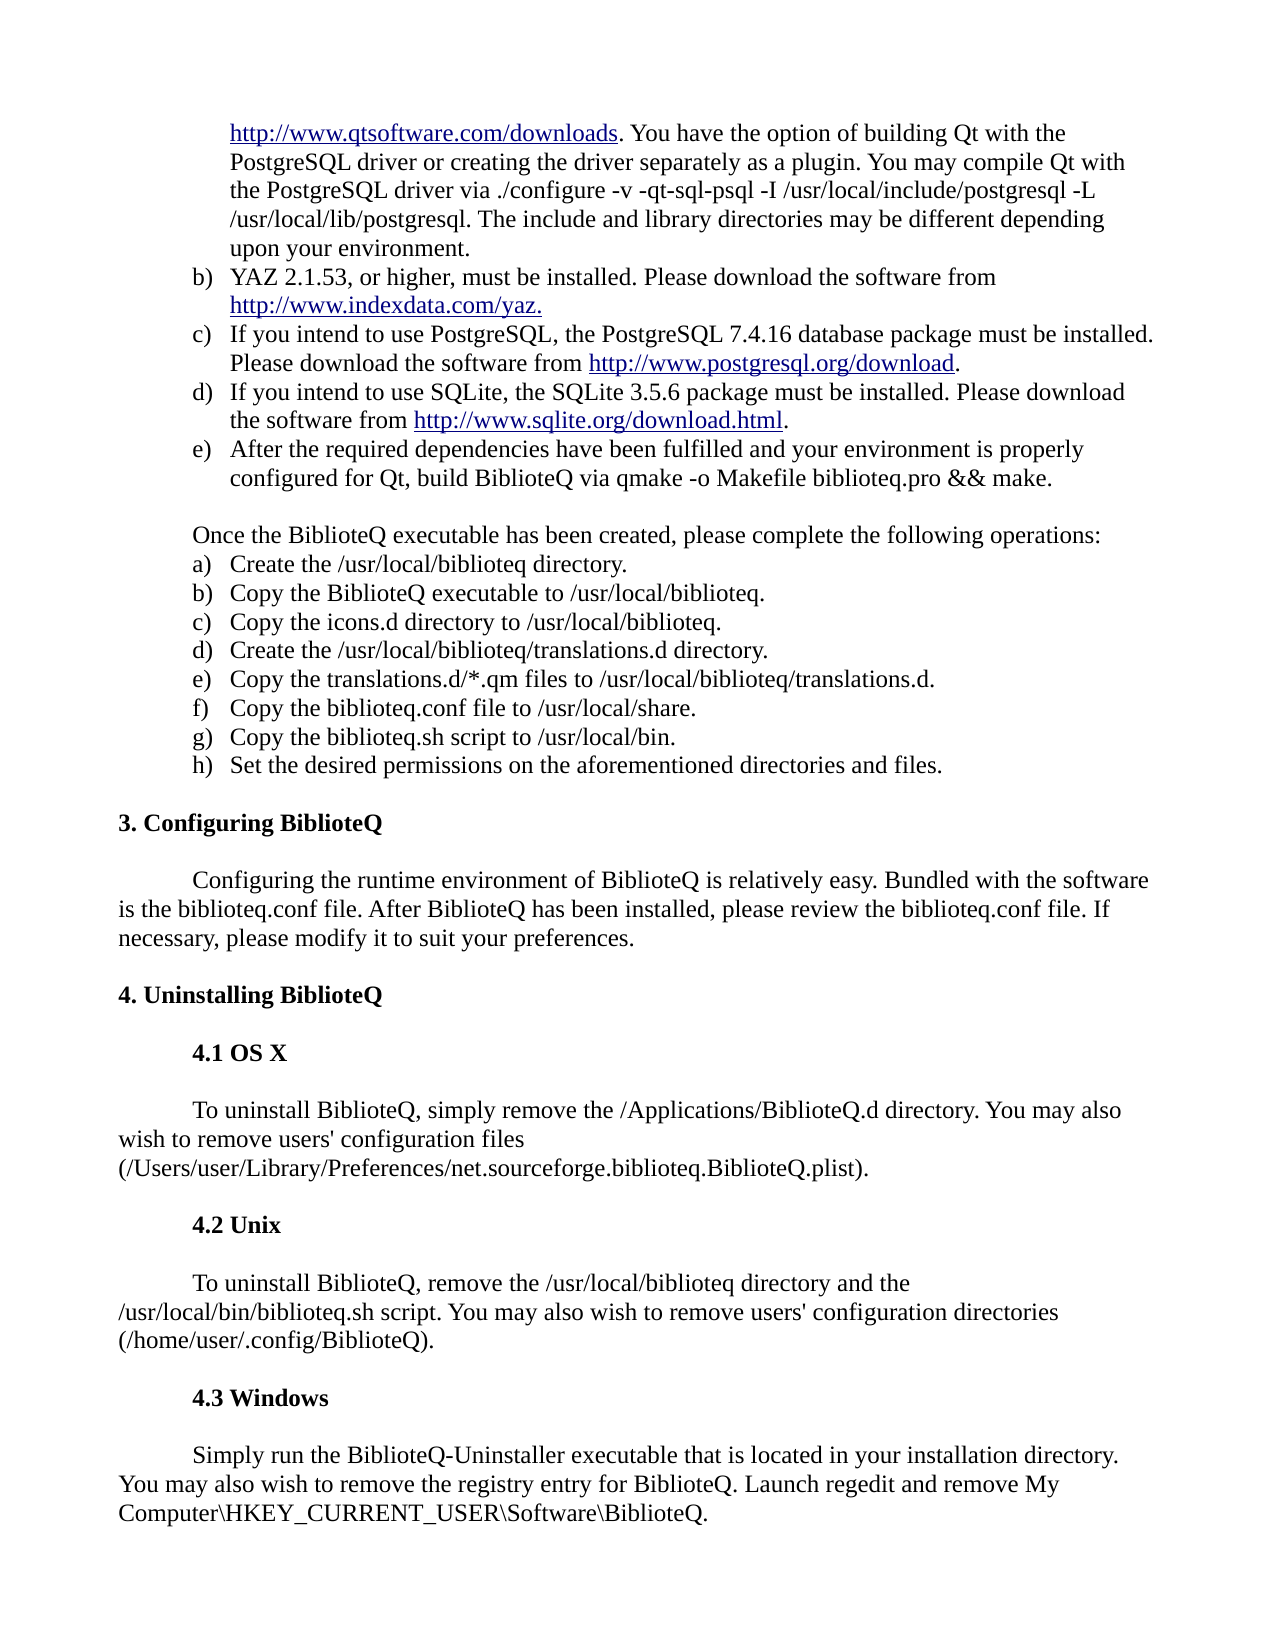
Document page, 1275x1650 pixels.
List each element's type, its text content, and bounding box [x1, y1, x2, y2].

list Set the desired permissions on the aforementioned directories and files. [192, 751, 1157, 779]
text To uninstall BiblioteQ, remove the /usr/local/biblioteq directory and the /usr/local/bin/biblioteq.sh script. You may also wish to remove users' configuration directories (/home/user/.config/BiblioteQ). [118, 1268, 1157, 1354]
text 4. Uninstalling BiblioteQ [118, 981, 1157, 1009]
text To uninstall BiblioteQ, simply remove the /Applications/BiblioteQ.d directory. You may also wish to remove users' configuration files (/Users/user/Library/Preferences/net.sourceforge.biblioteq.BiblioteQ.plist). [118, 1096, 1157, 1182]
list Copy the biblioteq.sh script to /usr/local/bin. [192, 722, 1157, 751]
list If you intend to use SQLite, the SQLite 3.5.6 package must be installed. Please download the software from http://www.sqlite.org/download.html. [192, 377, 1157, 434]
list If you intend to use PostgreSQL, the PostgreSQL 7.4.16 database package must be installed. Please download the software from http://www.postgresql.org/download. [192, 319, 1157, 377]
list After the required dependencies have been fulfilled and your environment is properly configured for Qt, build BiblioteQ via qmake -o Makefile biblioteq.pro && make. [192, 434, 1157, 492]
text 4.1 OS X [118, 1038, 1157, 1067]
list YAZ 2.1.53, or higher, must be installed. Please download the software from http://www.indexdata.com/yaz. [192, 262, 1157, 319]
text 4.3 Windows [118, 1383, 1157, 1412]
text Configuring the runtime environment of BiblioteQ is relatively easy. Bundled with the software is the biblioteq.conf file. After BiblioteQ has been installed, please review the biblioteq.conf file. If necessary, please modify it to suit your preferences. [118, 866, 1157, 952]
text 4.2 Unix [118, 1211, 1157, 1239]
list Create the /usr/local/biblioteq/translations.d directory. [192, 636, 1157, 664]
text 3. Configuring BiblioteQ [118, 808, 1157, 837]
text Simply run the BiblioteQ-Uninstaller executable that is located in your installation directory. You may also wish to remove the registry entry for BiblioteQ. Launch regedit and remove My Computer\HKEY_CURRENT_USER\Software\BiblioteQ. [118, 1441, 1157, 1527]
text Once the BiblioteQ executable has been created, please complete the following operations: [118, 521, 1157, 549]
list Copy the icons.d directory to /usr/local/biblioteq. [192, 607, 1157, 636]
list http://www.qtsoftware.com/downloads. You have the option of building Qt with the PostgreSQL driver or creating the driver separately as a plugin. You may compile Qt with the PostgreSQL driver via ./configure -v -qt-sql-psql -I /usr/local/include/postgresql -L /usr/local/lib/postgresql. The include and library directories may be different depending upon your environment. [192, 118, 1157, 262]
list Copy the biblioteq.conf file to /usr/local/share. [192, 693, 1157, 722]
list Copy the BiblioteQ executable to /usr/local/biblioteq. [192, 578, 1157, 607]
list Copy the translations.d/*.qm files to /usr/local/biblioteq/translations.d. [192, 664, 1157, 693]
list Create the /usr/local/biblioteq directory. [192, 549, 1157, 578]
